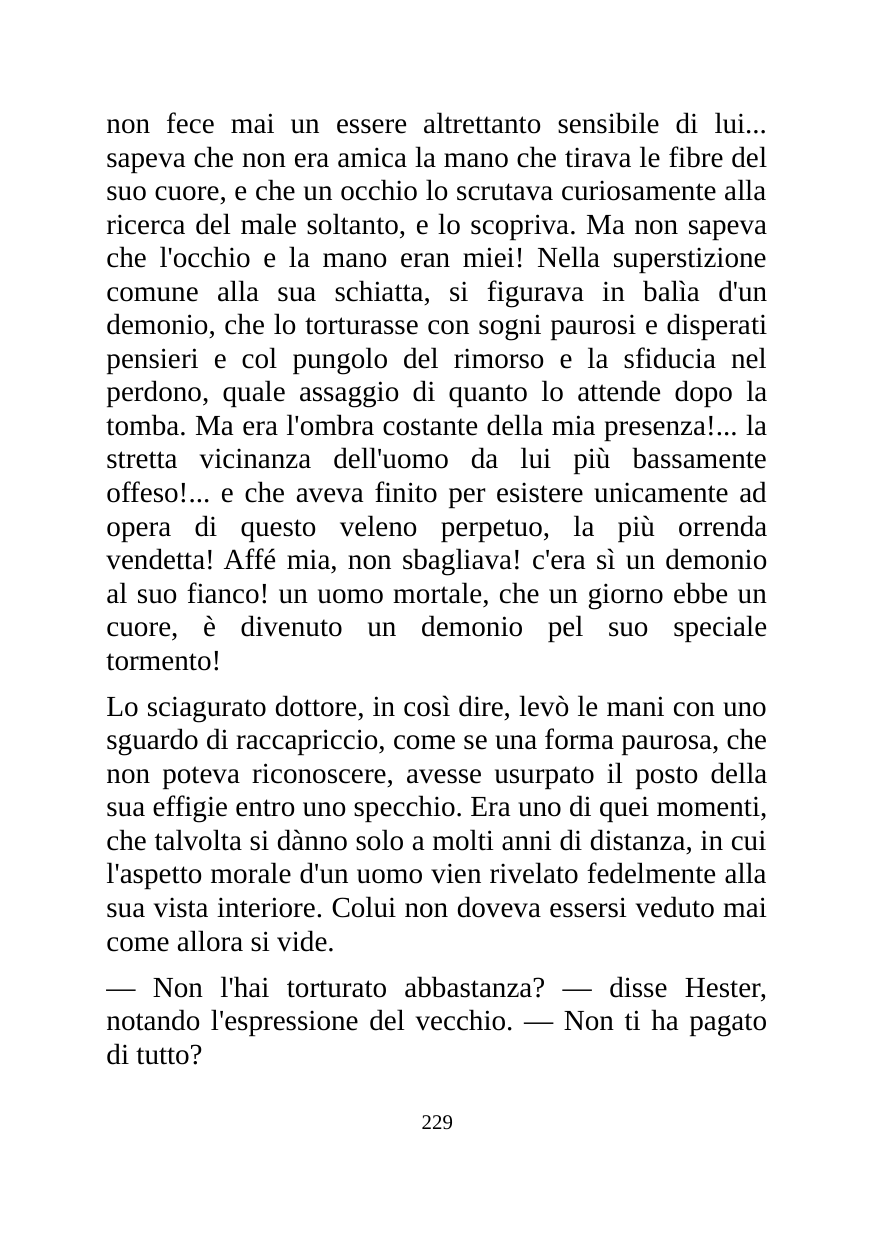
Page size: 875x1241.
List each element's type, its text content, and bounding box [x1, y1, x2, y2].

text Lo sciagurato dottore, in così dire, levò le mani con uno sguardo di raccapriccio, come se una forma paurosa, che non poteva riconoscere, avesse usurpato il posto della sua effigie entro uno specchio. Era uno di quei momenti, che talvolta si dànno solo a molti anni di distanza, in cui l'aspetto morale d'un uomo vien rivelato fedelmente alla sua vista interiore. Colui non doveva essersi veduto mai come allora si vide. [106, 689, 768, 957]
text — Non l'hai torturato abbastanza? — disse Hester, notando l'espressione del vecchio. — Non ti ha pagato di tutto? [106, 970, 768, 1070]
text non fece mai un essere altrettanto sensibile di lui... sapeva che non era amica la mano che tirava le fibre del suo cuore, e che un occhio lo scrutava curiosamente alla ricerca del male soltanto, e lo scopriva. Ma non sapeva che l'occhio e la mano eran miei! Nella superstizione comune alla sua schiatta, si figurava in balìa d'un demonio, che lo torturasse con sogni paurosi e disperati pensieri e col pungolo del rimorso e la sfiducia nel perdono, quale assaggio di quanto lo attende dopo la tomba. Ma era l'ombra costante della mia presenza!... la stretta vicinanza dell'uomo da lui più bassamente offeso!... e che aveva finito per esistere unicamente ad opera di questo veleno perpetuo, la più orrenda vendetta! Affé mia, non sbagliava! c'era sì un demonio al suo fianco! un uomo mortale, che un giorno ebbe un cuore, è divenuto un demonio pel suo speciale tormento! [106, 106, 768, 676]
